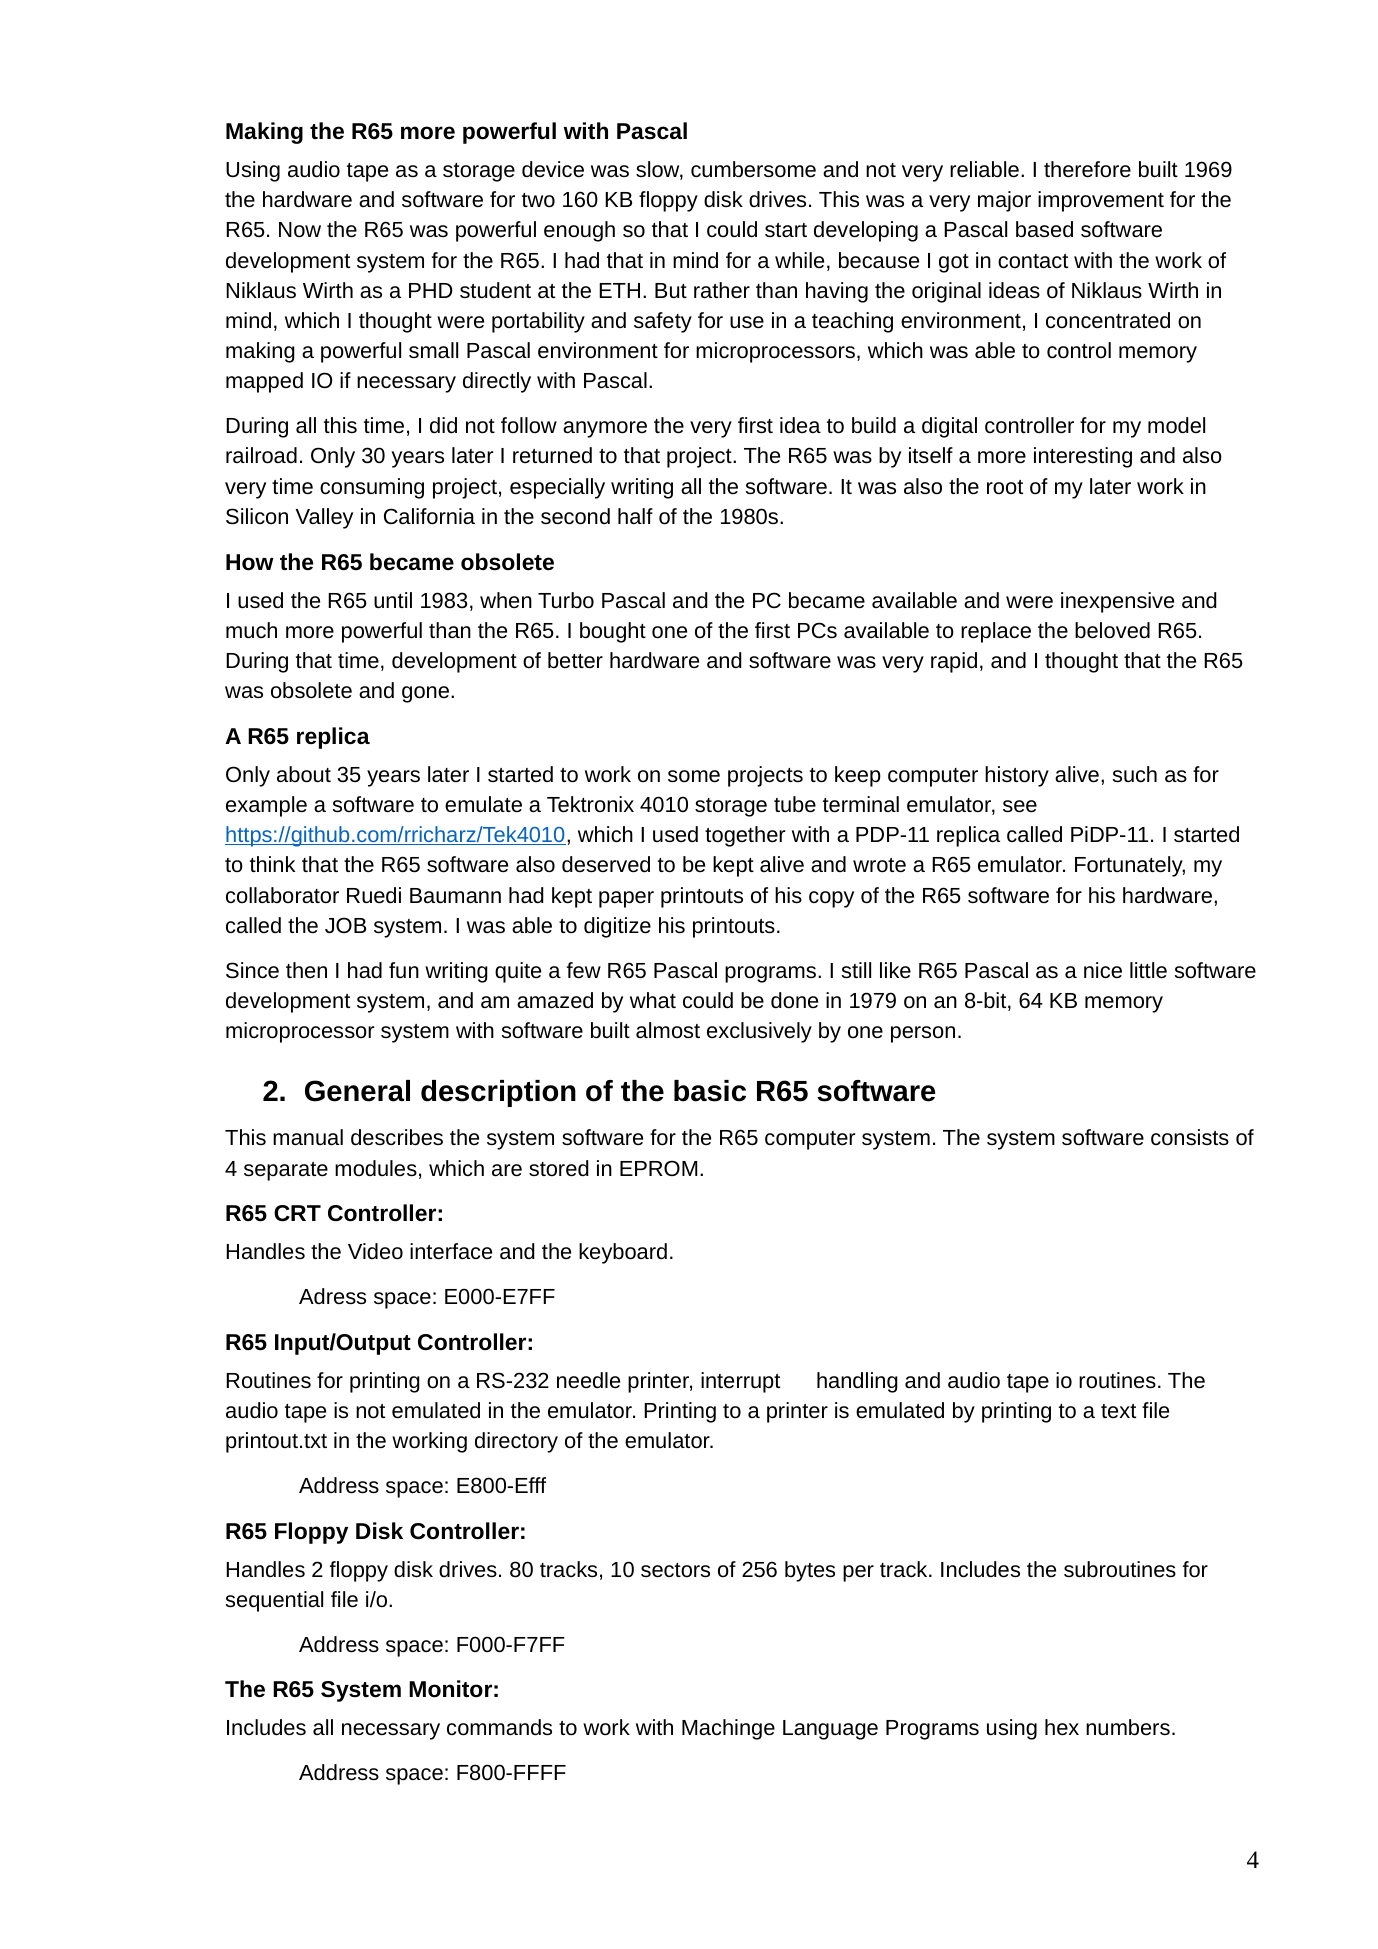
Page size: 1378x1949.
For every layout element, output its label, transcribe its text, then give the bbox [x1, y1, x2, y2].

text Routines for printing on a RS-232 needle printer, interrupt handling and audio tape io routines. The audio tape is not emulated in the emulator. Printing to a printer is emulated by printing to a text file printout.txt in the working directory of the emulator. [225, 1368, 1259, 1453]
text This manual describes the system software for the R65 computer system. The system software consists of 4 separate modules, which are stored in EPROM. [225, 1125, 1259, 1181]
text Address space: F800-FFFF [225, 1760, 1259, 1785]
text Address space: F000-F7FF [225, 1631, 1259, 1657]
text Using audio tape as a storage device was slow, cumbersome and not very reliable. I therefore built 1969 the hardware and software for two 160 KB floppy disk drives. This was a very major improvement for the R65. Now the R65 was powerful enough so that I could start developing a Pascal based software development system for the R65. I had that in mind for a while, because I got in contact with the work of Niklaus Wirth as a PHD student at the ETH. But rather than having the original ideas of Niklaus Wirth in mind, which I thought were portability and safety for use in a teaching environment, I concentrated on making a powerful small Pascal environment for microprocessors, which was able to control memory mapped IO if necessary directly with Pascal. [225, 157, 1259, 394]
text Address space: E800-Efff [225, 1473, 1259, 1498]
text Since then I had fun writing quite a few R65 Pascal programs. I still like R65 Pascal as a nice little software development system, and am amazed by what could be done in 1979 on an 8-bit, 64 KB memory microprocessor system with software built almost exclusively by one person. [225, 958, 1259, 1043]
subtitle The R65 System Monitor: [225, 1676, 1259, 1703]
subtitle General description of the basic R65 software [262, 1074, 1259, 1107]
subtitle How the R65 became obsolete [225, 549, 1259, 575]
text Only about 35 years later I started to work on some projects to keep computer history alive, such as for example a software to emulate a Tektronix 4010 storage tube terminal emulator, see https://github.com/rricharz/Tek4010, which I used together with a PDP-11 replica called PiDP-11. I started to think that the R65 software also deserved to be kept alive and wrote a R65 emulator. Fortunately, my collaborator Ruedi Baumann had kept paper printouts of his copy of the R65 software for his hardware, called the JOB system. I was able to digitize his printouts. [225, 762, 1259, 938]
text Handles 2 floppy disk drives. 80 tracks, 10 sectors of 256 bytes per track. Includes the subroutines for sequential file i/o. [225, 1556, 1259, 1612]
text Handles the Video interface and the keyboard. [225, 1239, 1259, 1264]
text During all this time, I did not follow anymore the very first idea to build a digital controller for my model railroad. Only 30 years later I returned to that project. The R65 was by itself a more interesting and also very time consuming project, especially writing all the software. It was also the root of my later work in Silicon Valley in California in the second half of the 1980s. [225, 413, 1259, 529]
subtitle Making the R65 more powerful with Pascal [225, 118, 1259, 144]
subtitle R65 Floppy Disk Controller: [225, 1518, 1259, 1544]
text Includes all necessary commands to work with Machinge Language Programs using hex numbers. [225, 1715, 1259, 1740]
subtitle R65 CRT Controller: [225, 1200, 1259, 1227]
subtitle A R65 replica [225, 723, 1259, 749]
text I used the R65 until 1983, when Turbo Pascal and the PC became available and were inexpensive and much more powerful than the R65. I bought one of the first PCs available to replace the beloved R65. During that time, development of better hardware and software was very rapid, and I thought that the R65 was obsolete and gone. [225, 587, 1259, 703]
text Adress space: E000-E7FF [225, 1284, 1259, 1309]
subtitle R65 Input/Output Controller: [225, 1329, 1259, 1355]
